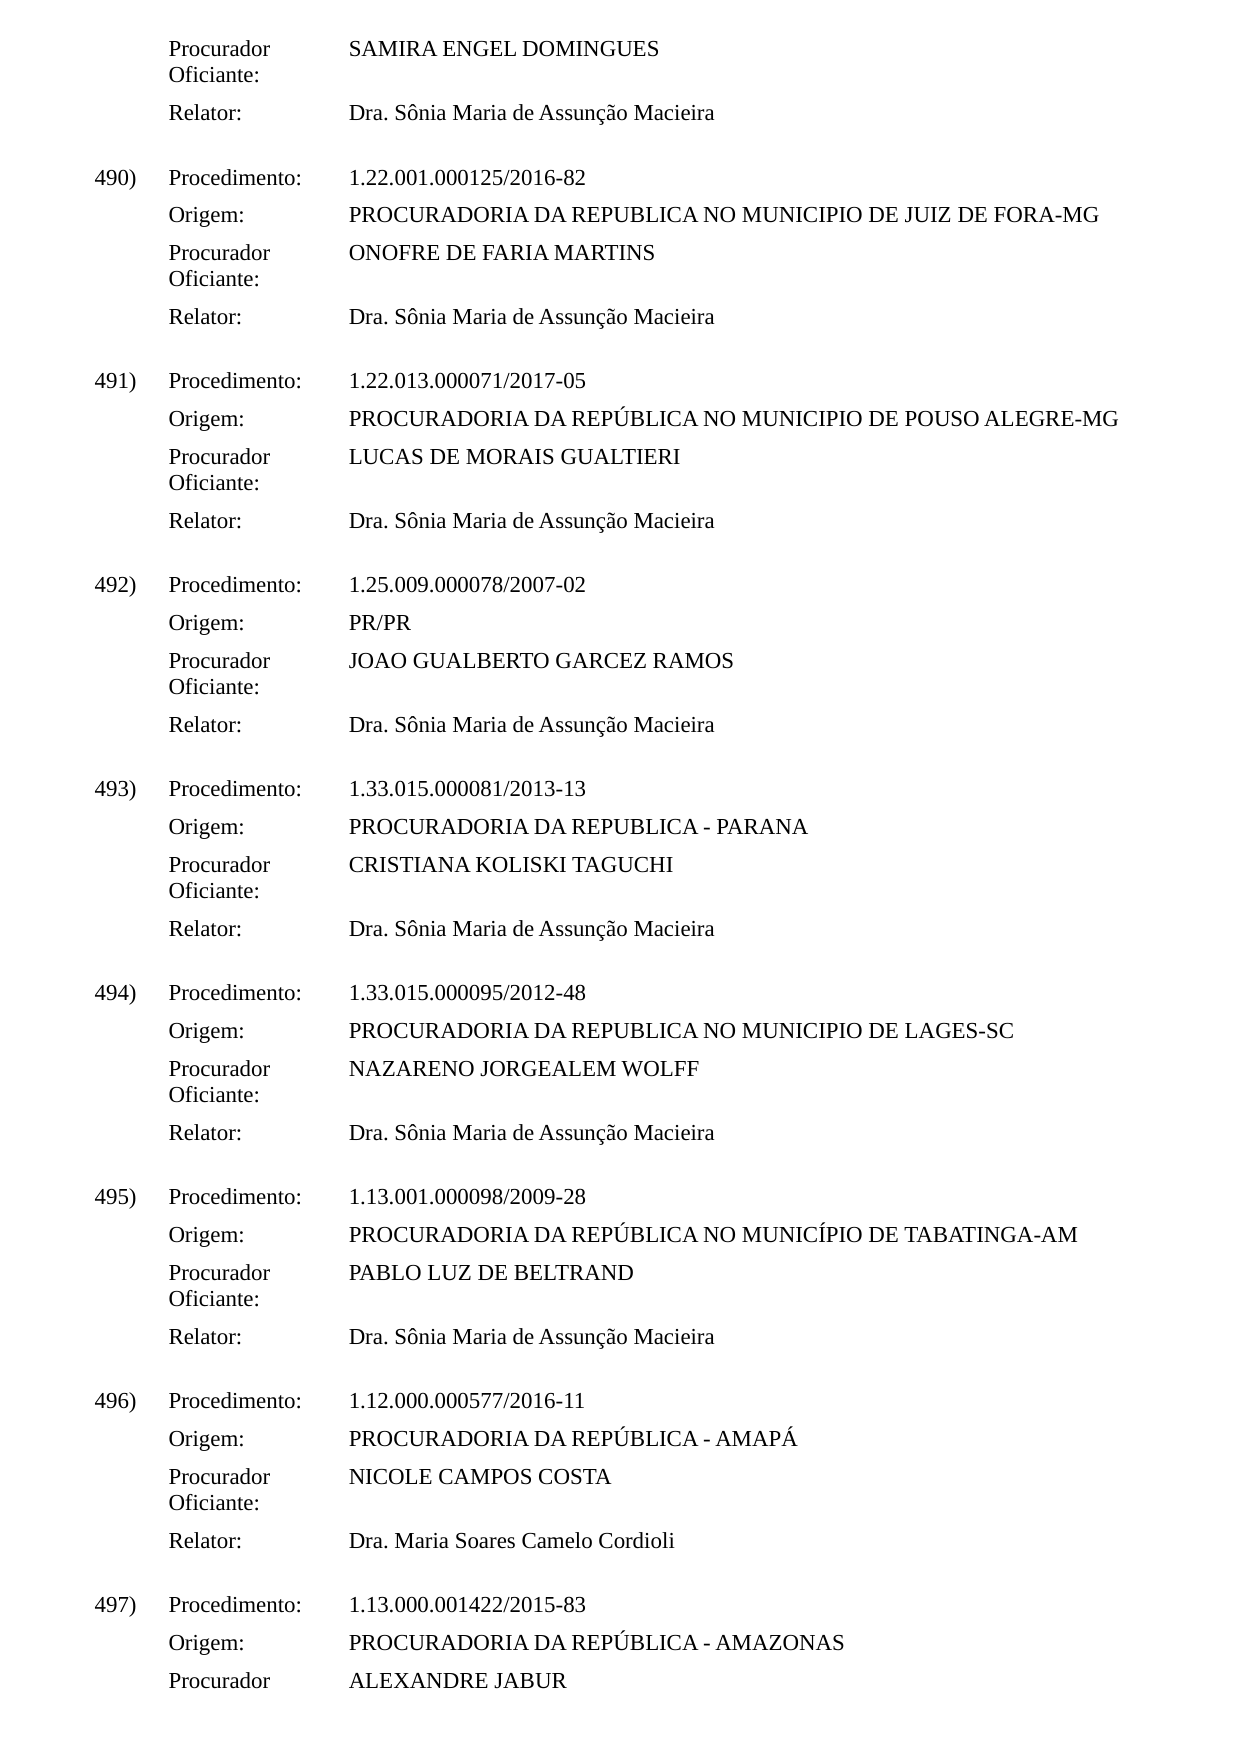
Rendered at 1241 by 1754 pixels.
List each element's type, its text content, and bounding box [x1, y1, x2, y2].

table_cell Relator: [163, 502, 343, 539]
table_cell [89, 400, 162, 437]
table_cell Relator: [163, 1318, 343, 1355]
table_header Procedimento: [163, 566, 343, 603]
table_cell [89, 1623, 162, 1661]
table_cell Procurador Oficiante: [163, 30, 343, 94]
table_cell Procurador Oficiante: [163, 438, 343, 502]
table_cell [89, 234, 162, 298]
table_cell Origem: [163, 196, 343, 233]
table_cell Relator: [163, 1521, 343, 1559]
table_cell Procurador Oficiante: [163, 1253, 343, 1317]
table_cell PR/PR [343, 604, 1139, 641]
table_cell Relator: [163, 910, 343, 947]
table_cell Origem: [163, 1623, 343, 1661]
table_header 491) [89, 362, 162, 399]
table_header 493) [89, 770, 162, 807]
table_cell Dra. Sônia Maria de Assunção Macieira [343, 1114, 1139, 1151]
table_cell [89, 30, 162, 94]
table_cell [89, 1318, 162, 1355]
table_cell [89, 502, 162, 539]
table_cell [89, 808, 162, 845]
table_cell SAMIRA ENGEL DOMINGUES [343, 30, 1139, 94]
table_cell [89, 1253, 162, 1317]
table_cell [89, 1661, 162, 1699]
table_cell Dra. Sônia Maria de Assunção Macieira [343, 502, 1139, 539]
table_cell NAZARENO JORGEALEM WOLFF [343, 1049, 1139, 1113]
table_cell [89, 94, 162, 131]
table_cell ALEXANDRE JABUR [343, 1661, 1139, 1699]
table_header Procedimento: [163, 1586, 343, 1623]
table_cell Dra. Sônia Maria de Assunção Macieira [343, 94, 1139, 131]
table_header Procedimento: [163, 1178, 343, 1215]
table_cell Procurador Oficiante: [163, 1457, 343, 1521]
table_cell [89, 438, 162, 502]
table_header 1.22.001.000125/2016-82 [343, 158, 1139, 196]
table_cell Procurador Oficiante: [163, 641, 343, 706]
table_header Procedimento: [163, 362, 343, 399]
table_cell PROCURADORIA DA REPÚBLICA NO MUNICIPIO DE POUSO ALEGRE-MG [343, 400, 1139, 437]
table_cell Origem: [163, 604, 343, 641]
table_cell [89, 1419, 162, 1457]
table_cell Procurador [163, 1661, 343, 1699]
table_cell PROCURADORIA DA REPÚBLICA - AMAPÁ [343, 1419, 1139, 1457]
table_cell Origem: [163, 400, 343, 437]
table_cell [89, 604, 162, 641]
table_cell PROCURADORIA DA REPUBLICA - PARANA [343, 808, 1139, 845]
table_cell Relator: [163, 1114, 343, 1151]
table_cell [89, 845, 162, 909]
table_header 1.13.001.000098/2009-28 [343, 1178, 1139, 1215]
table_cell Origem: [163, 1419, 343, 1457]
table_cell [89, 1049, 162, 1113]
table_cell Dra. Maria Soares Camelo Cordioli [343, 1521, 1139, 1559]
table_header 1.13.000.001422/2015-83 [343, 1586, 1139, 1623]
table_cell PROCURADORIA DA REPÚBLICA NO MUNICÍPIO DE TABATINGA-AM [343, 1215, 1139, 1253]
table_cell Relator: [163, 706, 343, 743]
table_header Procedimento: [163, 974, 343, 1011]
table_cell PROCURADORIA DA REPÚBLICA - AMAZONAS [343, 1623, 1139, 1661]
table_cell [89, 910, 162, 947]
table_cell CRISTIANA KOLISKI TAGUCHI [343, 845, 1139, 909]
table_cell Procurador Oficiante: [163, 845, 343, 909]
table_header 492) [89, 566, 162, 603]
table_cell PABLO LUZ DE BELTRAND [343, 1253, 1139, 1317]
table_cell PROCURADORIA DA REPUBLICA NO MUNICIPIO DE JUIZ DE FORA-MG [343, 196, 1139, 233]
table_cell Procurador Oficiante: [163, 1049, 343, 1113]
table_header Procedimento: [163, 1382, 343, 1419]
table_cell Origem: [163, 1215, 343, 1253]
table_cell Dra. Sônia Maria de Assunção Macieira [343, 910, 1139, 947]
table_cell Origem: [163, 808, 343, 845]
table_header 1.22.013.000071/2017-05 [343, 362, 1139, 399]
table_cell Origem: [163, 1011, 343, 1049]
table_cell [89, 1521, 162, 1559]
table_cell [89, 706, 162, 743]
table_header 1.33.015.000081/2013-13 [343, 770, 1139, 807]
table_cell [89, 1114, 162, 1151]
table_cell [89, 196, 162, 233]
table_header 490) [89, 158, 162, 196]
table_header 497) [89, 1586, 162, 1623]
table_cell Dra. Sônia Maria de Assunção Macieira [343, 1318, 1139, 1355]
table_cell [89, 1457, 162, 1521]
table_header Procedimento: [163, 770, 343, 807]
table_cell NICOLE CAMPOS COSTA [343, 1457, 1139, 1521]
table_cell [89, 1215, 162, 1253]
table_cell PROCURADORIA DA REPUBLICA NO MUNICIPIO DE LAGES-SC [343, 1011, 1139, 1049]
table_header 1.33.015.000095/2012-48 [343, 974, 1139, 1011]
table_header 1.25.009.000078/2007-02 [343, 566, 1139, 603]
table_cell LUCAS DE MORAIS GUALTIERI [343, 438, 1139, 502]
table_header 496) [89, 1382, 162, 1419]
table_cell Procurador Oficiante: [163, 234, 343, 298]
table_cell Relator: [163, 94, 343, 131]
table_cell Dra. Sônia Maria de Assunção Macieira [343, 298, 1139, 335]
table_cell JOAO GUALBERTO GARCEZ RAMOS [343, 641, 1139, 706]
table_cell Relator: [163, 298, 343, 335]
table_cell [89, 298, 162, 335]
table_header 1.12.000.000577/2016-11 [343, 1382, 1139, 1419]
table_header 495) [89, 1178, 162, 1215]
table_cell [89, 1011, 162, 1049]
table_cell Dra. Sônia Maria de Assunção Macieira [343, 706, 1139, 743]
table_cell ONOFRE DE FARIA MARTINS [343, 234, 1139, 298]
table_cell [89, 641, 162, 706]
table_header 494) [89, 974, 162, 1011]
table_header Procedimento: [163, 158, 343, 196]
